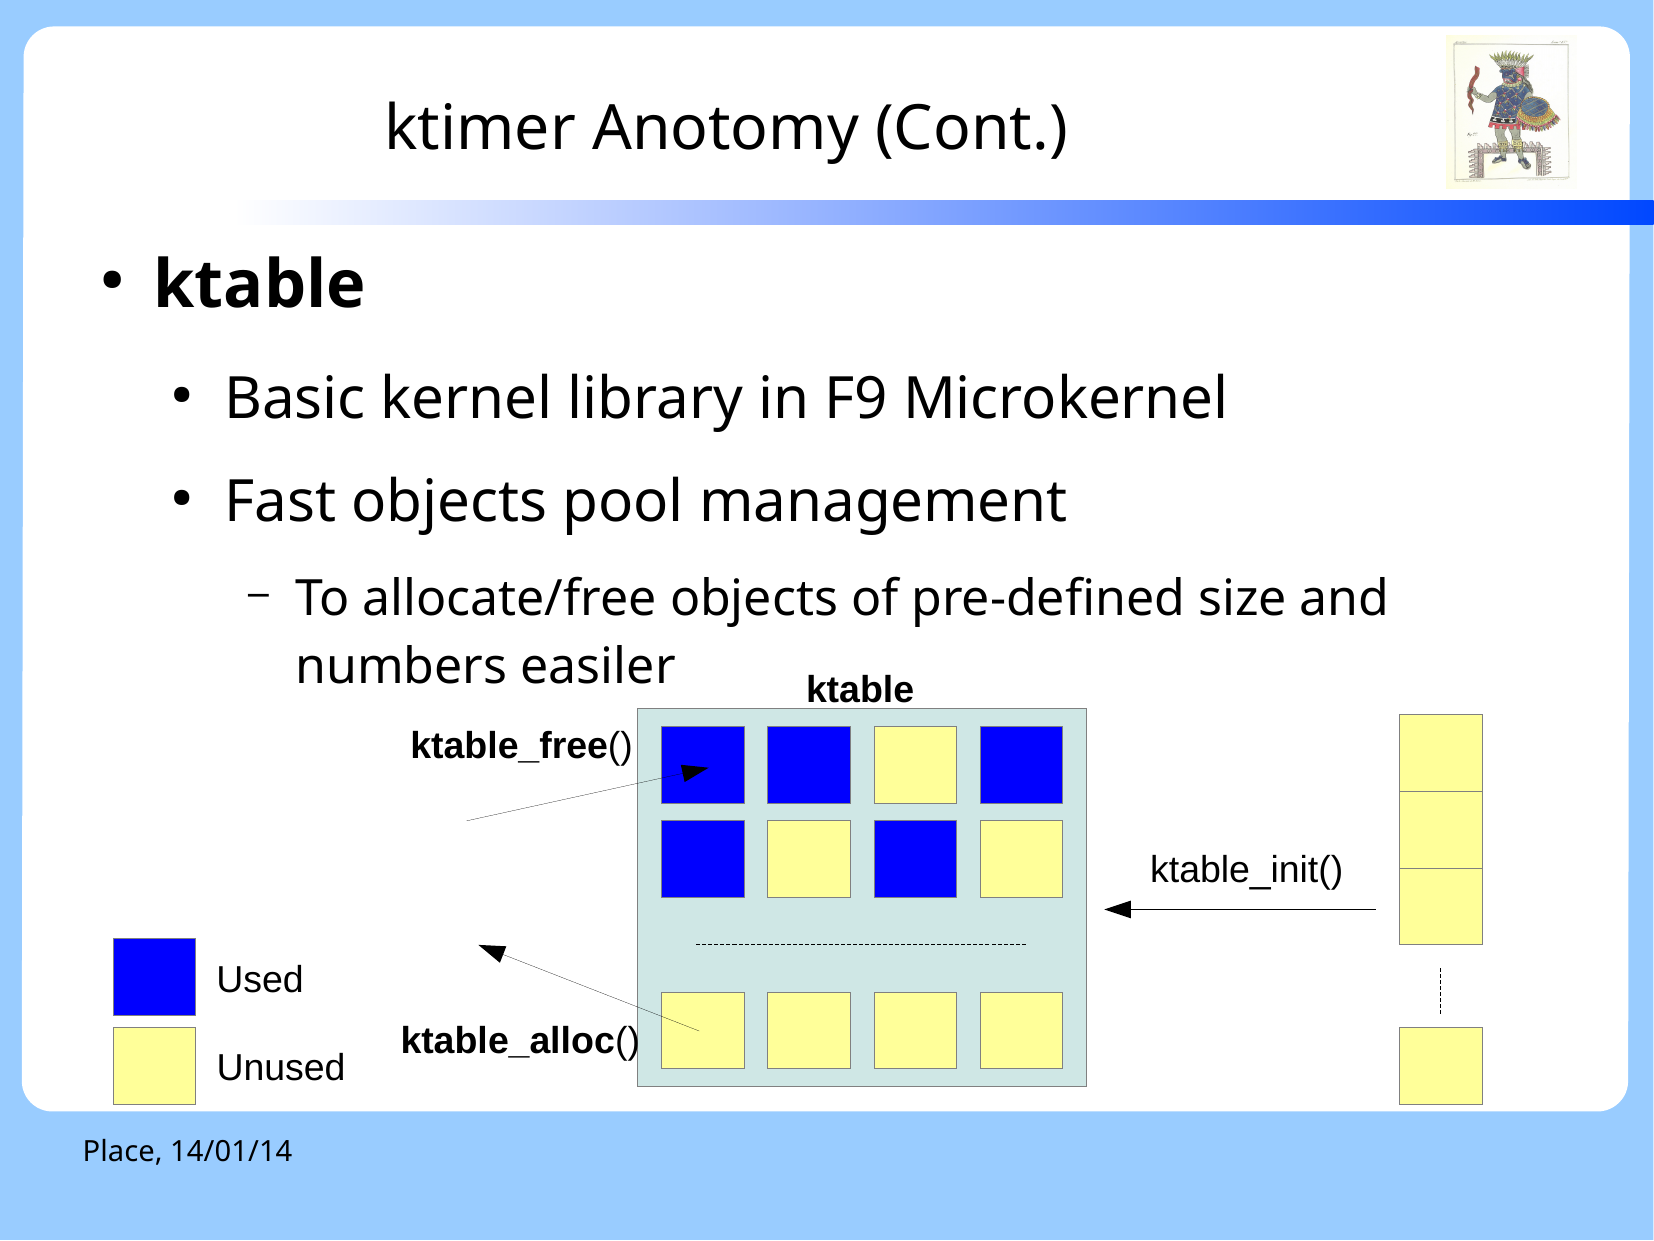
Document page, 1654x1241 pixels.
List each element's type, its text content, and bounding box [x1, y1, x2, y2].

text_box [113, 1027, 196, 1105]
text_box ktable_free() [395, 716, 648, 774]
text_box [1399, 714, 1483, 945]
title ktimer Anotomy (Cont.) [82, 49, 1371, 201]
picture [1446, 35, 1577, 189]
text_box [113, 938, 196, 1016]
text_box ktable_alloc() [385, 1012, 656, 1069]
text_box ktable [791, 661, 930, 719]
list ktable Basic kernel library in F9 Microkernel Fast objects pool management To allocate/free objects of pre-defined size and numbers easiler [82, 236, 1571, 1055]
text_box ktable_init() [1135, 840, 1359, 898]
text_box [637, 1008, 647, 1012]
text_box Used [201, 950, 319, 1008]
text_box Unused [201, 1039, 361, 1097]
text_box [637, 708, 1087, 1087]
text_box [1399, 1027, 1483, 1105]
